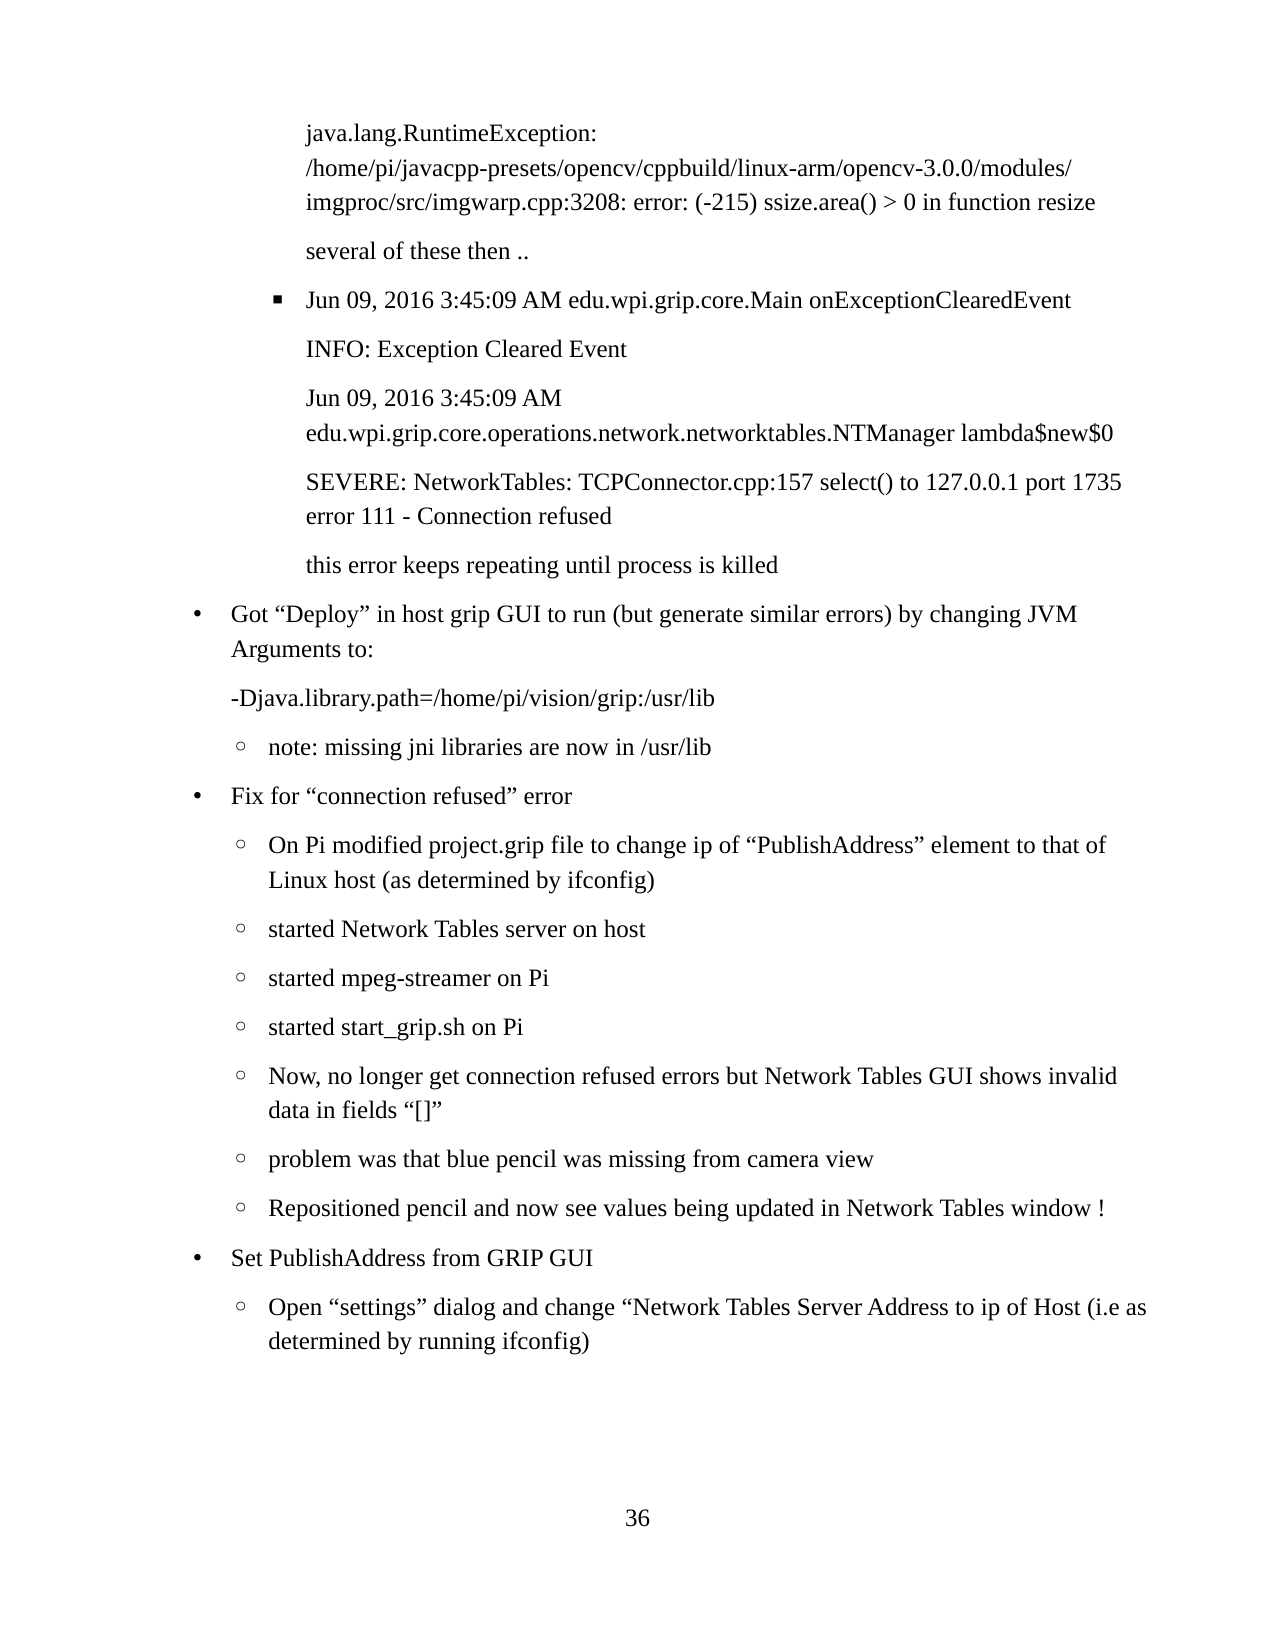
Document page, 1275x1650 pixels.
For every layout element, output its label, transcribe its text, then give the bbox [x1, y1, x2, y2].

list INFO: Exception Cleared Event [268, 334, 1157, 363]
list Open “settings” dialog and change “Network Tables Server Address to ip of Host (i.e as determined by running ifconfig) [231, 1292, 1157, 1355]
list started Network Tables server on host [231, 914, 1157, 942]
list this error keeps repeating until process is killed [268, 550, 1157, 579]
list Set PublishAddress from GRIP GUI [193, 1243, 1157, 1271]
list Fix for “connection refused” error [193, 781, 1157, 810]
list note: missing jni libraries are now in /usr/lib [231, 732, 1157, 761]
list On Pi modified project.grip file to change ip of “PublishAddress” element to that of Linux host (as determined by ifconfig) [231, 830, 1157, 893]
list -Djava.library.path=/home/pi/vision/grip:/usr/lib [193, 683, 1157, 712]
list problem was that blue pencil was missing from camera view [231, 1144, 1157, 1173]
list Jun 09, 2016 3:45:09 AM edu.wpi.grip.core.Main onExceptionClearedEvent [268, 285, 1157, 314]
list Repositioned pencil and now see values being updated in Network Tables window ! [231, 1193, 1157, 1222]
list several of these then .. [268, 236, 1157, 265]
list java.lang.RuntimeException: /home/pi/javacpp-presets/opencv/cppbuild/linux-arm/opencv-3.0.0/modules/imgproc/src/imgwarp.cpp:3208: error: (-215) ssize.area() > 0 in function resize [268, 118, 1157, 216]
list SEVERE: NetworkTables: TCPConnector.cpp:157 select() to 127.0.0.1 port 1735 error 111 - Connection refused [268, 467, 1157, 530]
list Jun 09, 2016 3:45:09 AM edu.wpi.grip.core.operations.network.networktables.NTManager lambda$new$0 [268, 383, 1157, 447]
list Got “Deploy” in host grip GUI to run (but generate similar errors) by changing JVM Arguments to: [193, 599, 1157, 663]
list Now, no longer get connection refused errors but Network Tables GUI shows invalid data in fields “[]” [231, 1061, 1157, 1124]
list started start_grip.sh on Pi [231, 1012, 1157, 1041]
list started mpeg-streamer on Pi [231, 963, 1157, 992]
